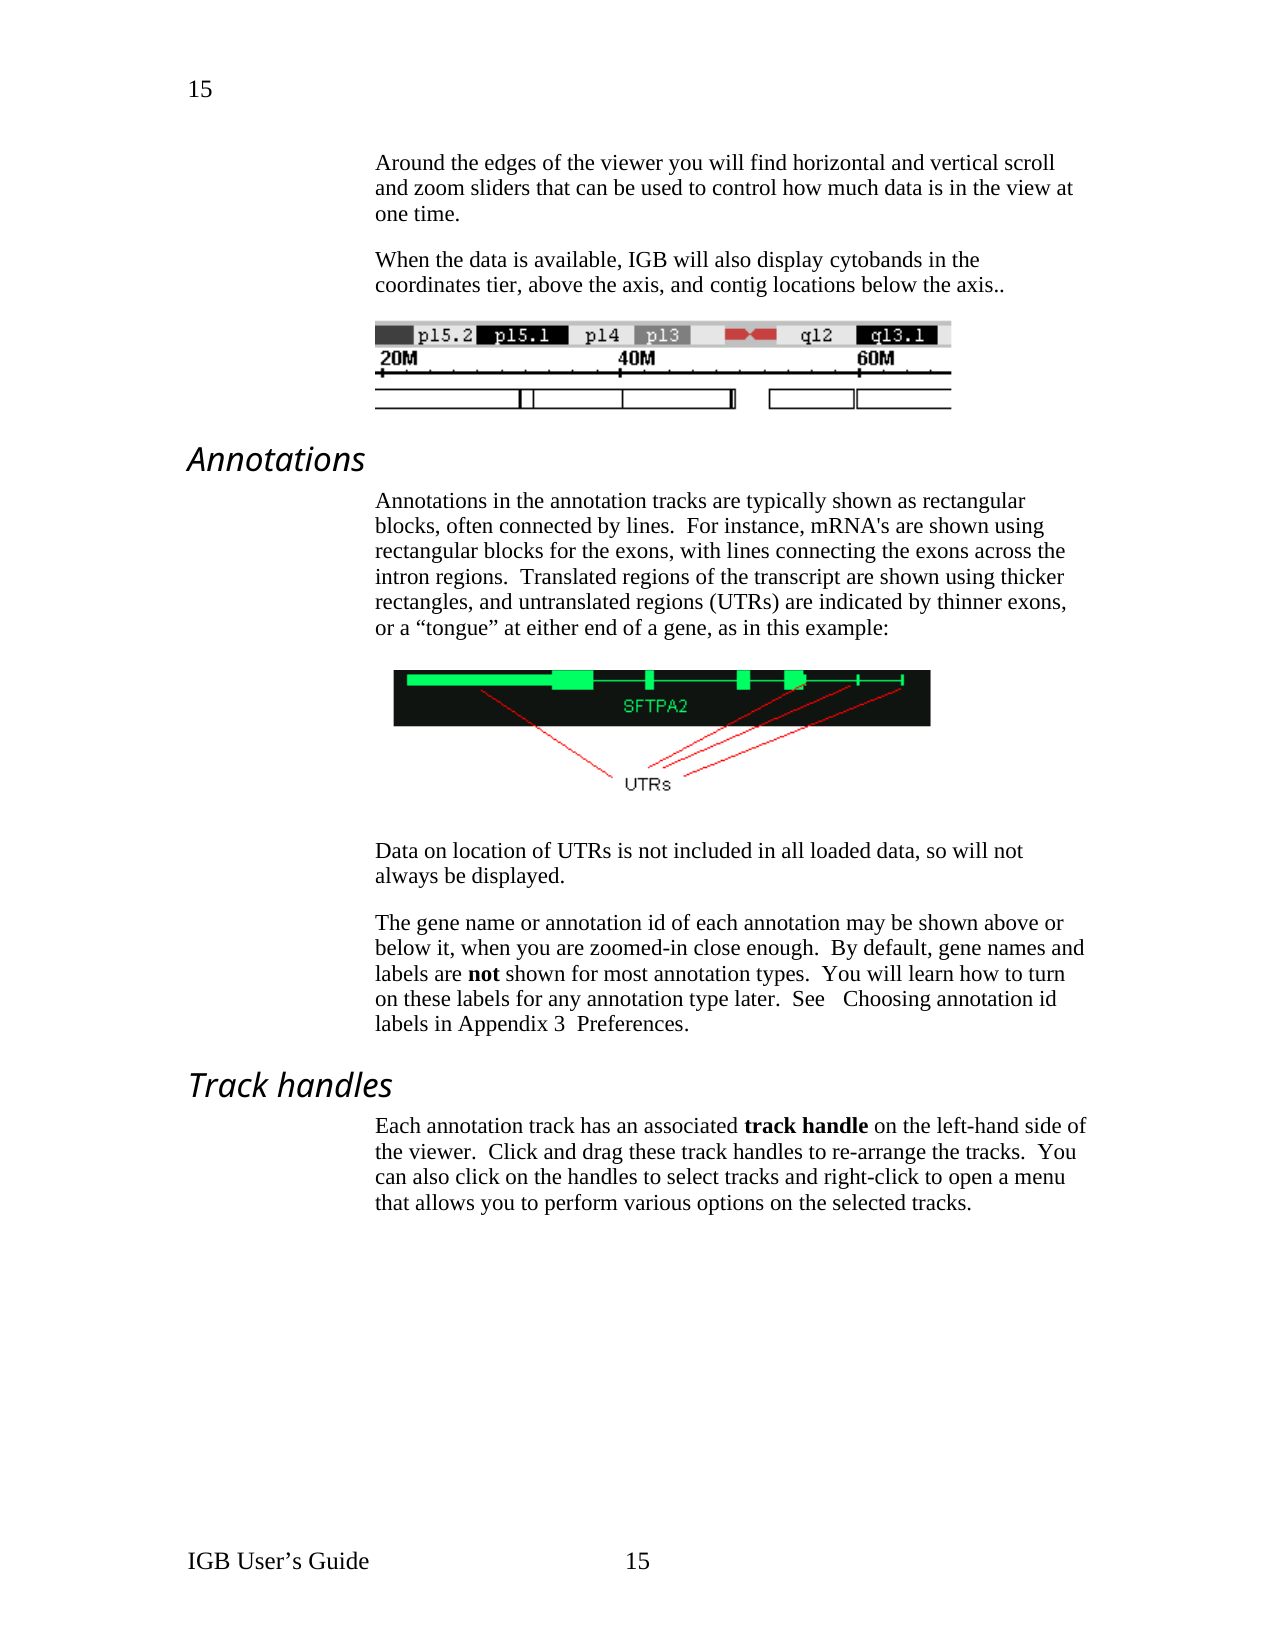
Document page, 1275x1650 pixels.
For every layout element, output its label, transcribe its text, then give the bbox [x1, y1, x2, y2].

text Data on location of UTRs is not included in all loaded data, so will not always be displayed. [375, 838, 1087, 889]
text Annotations in the annotation tracks are typically shown as rectangular blocks, often connected by lines. For instance, mRNA's are shown using rectangular blocks for the exons, with lines connecting the exons across the intron regions. Translated regions of the transcript are shown using thicker rectangles, and untranslated regions (UTRs) are indicated by thinner exons, or a “tongue” at either end of a gene, as in this example: [375, 488, 1087, 640]
text When the data is available, IGB will also display cytobands in the coordinates tier, above the axis, and contig locations below the axis.. [375, 247, 1087, 298]
text Each annotation track has an associated track handle on the left-hand side of the viewer. Click and drag these track handles to re-arrange the tracks. You can also click on the handles to select tracks and right-click to open a menu that allows you to perform various options on the selected tracks. [375, 1113, 1087, 1215]
picture [391, 670, 953, 809]
picture [375, 318, 952, 411]
subtitle Track handles [187, 1062, 1087, 1107]
subtitle Annotations [187, 436, 1087, 481]
text The gene name or annotation id of each annotation may be shown above or below it, when you are zoomed-in close enough. By default, gene names and labels are not shown for most annotation types. You will learn how to turn on these labels for any annotation type later. See Choosing annotation id labels in Appendix 3 Preferences. [375, 910, 1087, 1037]
text Around the edges of the viewer you will find horizontal and vertical scroll and zoom sliders that can be used to control how much data is in the view at one time. [375, 150, 1087, 226]
